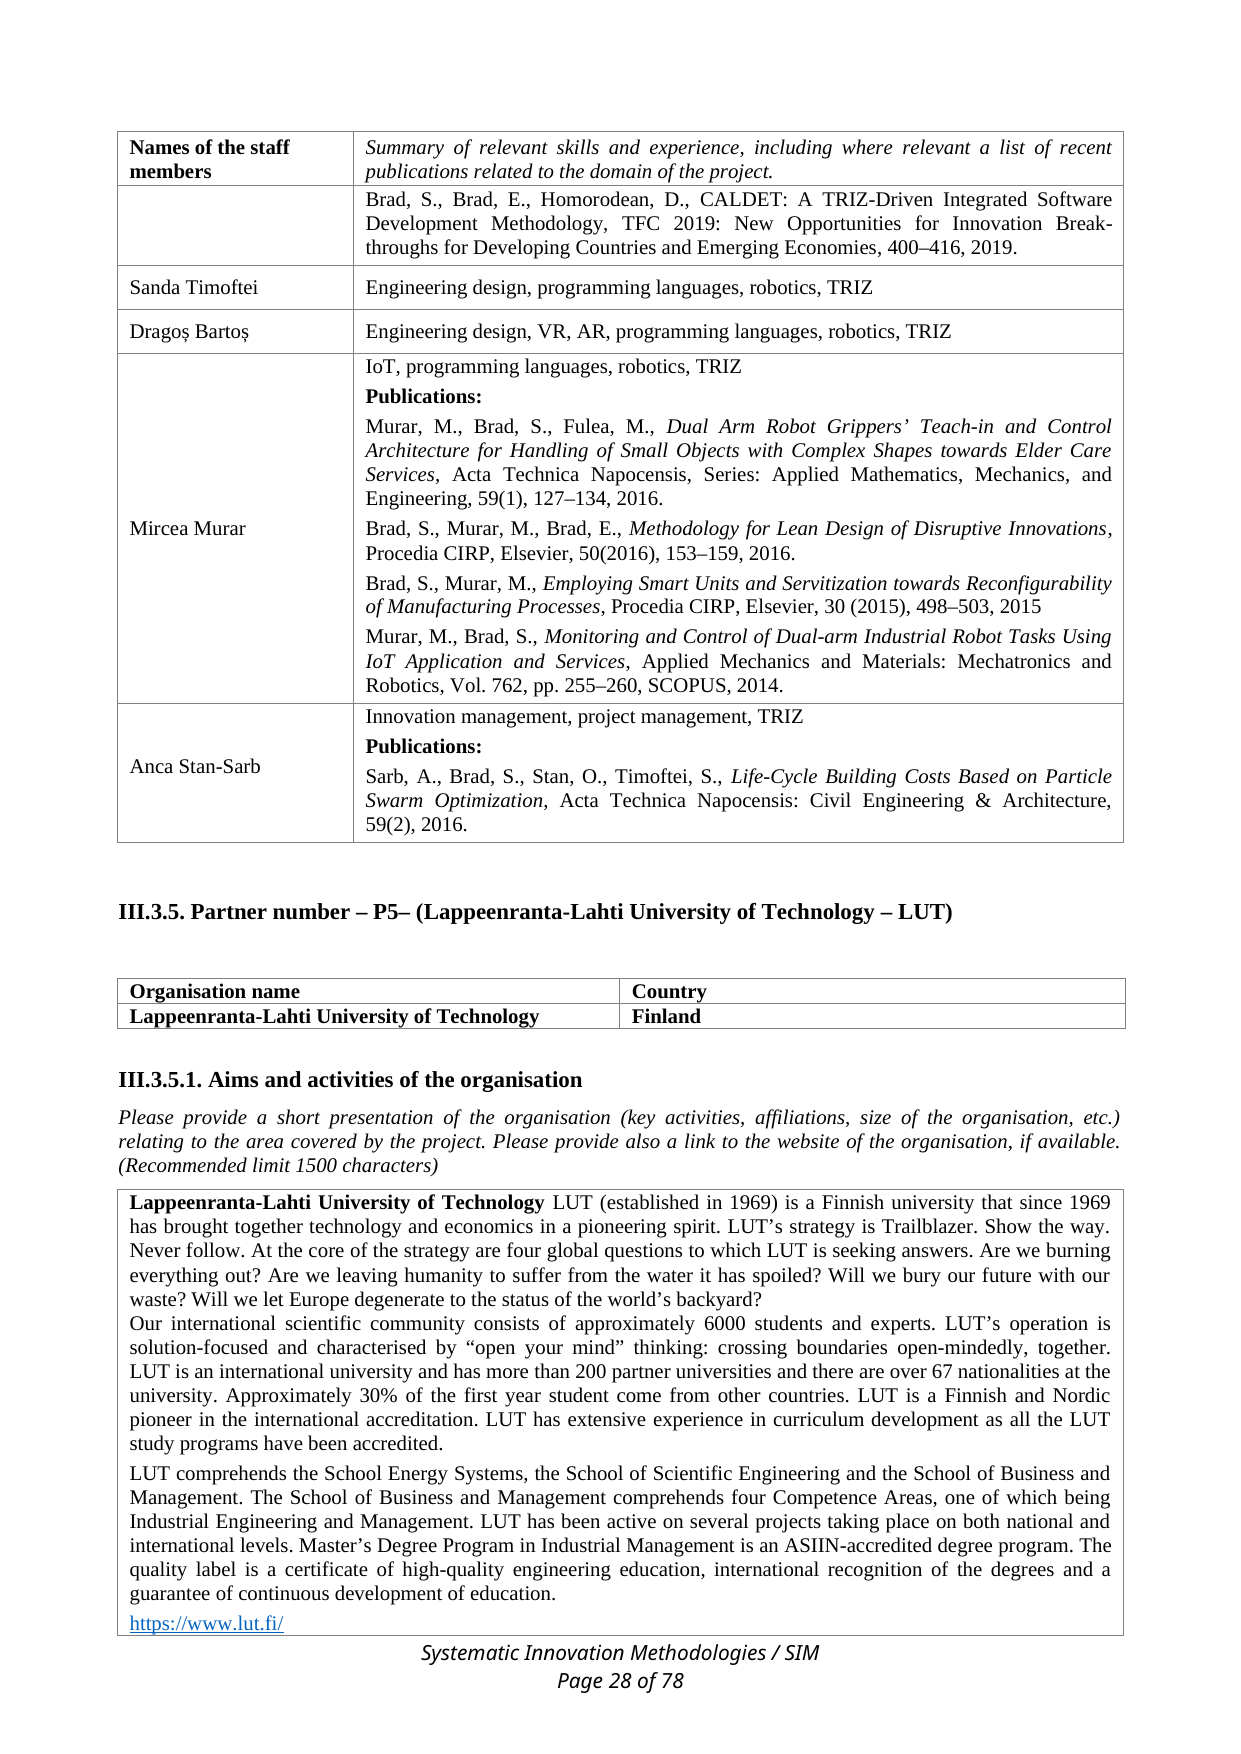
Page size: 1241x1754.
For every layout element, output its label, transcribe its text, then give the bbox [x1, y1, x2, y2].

text Please provide a short presentation of the organisation (key activities, affiliations, size of the organisation, etc.) relating to the area covered by the project. Please provide also a link to the website of the organisation, if available. (Recommended limit 1500 characters) [118, 1104, 1122, 1177]
table_cell Lappeenranta-Lahti University of Technology [118, 1004, 619, 1028]
table_cell Engineering design, programming languages, robotics, TRIZ [354, 266, 1123, 309]
table_cell Finland [620, 1004, 1125, 1028]
table_cell Brad, S., Brad, E., Homorodean, D., CALDET: A TRIZ-Driven Integrated Software Development Methodology, TFC 2019: New Opportunities for Innovation Break­throughs for Developing Countries and Emerging Economies, 400–416, 2019. [354, 186, 1123, 264]
text III.3.5.1. Aims and activities of the organisation [118, 1066, 1122, 1092]
table_header Names of the staff members [118, 132, 353, 185]
table_cell Dragoș Bartoș [118, 310, 353, 353]
table_header Organisation name [118, 979, 619, 1003]
table_cell Innovation management, project management, TRIZ Publications: Sarb, A., Brad, S., Stan, O., Timoftei, S., Life-Cycle Building Costs Based on Particle Swarm Optimization, Acta Technica Napocensis: Civil Engineering & Architecture, 59(2), 2016. [354, 704, 1123, 842]
table_cell IoT, programming languages, robotics, TRIZ Publications: Murar, M., Brad, S., Fulea, M., Dual Arm Robot Grippers’ Teach-in and Control Architecture for Handling of Small Objects with Complex Shapes towards Elder Care Services, Acta Technica Napocensis, Series: Applied Mathematics, Mechanics, and Engineering, 59(1), 127–134, 2016. Brad, S., Murar, M., Brad, E., Methodology for Lean Design of Disruptive Innovations, Procedia CIRP, Elsevier, 50(2016), 153–159, 2016. Brad, S., Murar, M., Employing Smart Units and Servitization towards Reconfigurability of Manufacturing Processes, Procedia CIRP, Elsevier, 30 (2015), 498–503, 2015 Murar, M., Brad, S., Monitoring and Control of Dual-arm Industrial Robot Tasks Using IoT Application and Services, Applied Mechanics and Materials: Mechatronics and Robotics, Vol. 762, pp. 255–260, SCOPUS, 2014. [354, 354, 1123, 703]
table_cell [118, 186, 353, 264]
table_cell Mircea Murar [118, 354, 353, 703]
table_header Lappeenranta-Lahti University of Technology LUT (established in 1969) is a Finnish university that since 1969 has brought together technology and economics in a pioneering spirit. LUT’s strategy is Trailblazer. Show the way. Never follow. At the core of the strategy are four global questions to which LUT is seeking answers. Are we burning everything out? Are we leaving humanity to suffer from the water it has spoiled? Will we bury our future with our waste? Will we let Europe degenerate to the status of the world’s backyard? Our international scientific community consists of approximately 6000 students and experts. LUT’s operation is solution-focused and characterised by “open your mind” thinking: crossing boundaries open-mindedly, together. LUT is an international university and has more than 200 partner universities and there are over 67 nationalities at the university. Approximately 30% of the first year student come from other countries. LUT is a Finnish and Nordic pioneer in the international accreditation. LUT has extensive experience in curriculum development as all the LUT study programs have been accredited. LUT comprehends the School Energy Systems, the School of Scientific Engineering and the School of Business and Management. The School of Business and Management comprehends four Competence Areas, one of which being Industrial Engineering and Management. LUT has been active on several projects taking place on both national and international levels. Master’s Degree Program in Industrial Management is an ASIIN-accredited degree program. The quality label is a certificate of high-quality engineering education, international recognition of the degrees and a guarantee of continuous development of education. https://www.lut.fi/ [118, 1190, 1123, 1635]
table_header Summary of relevant skills and experience, including where relevant a list of recent publications related to the domain of the project. [354, 132, 1123, 185]
table_cell Anca Stan-Sarb [118, 704, 353, 842]
table_header Country [620, 979, 1125, 1003]
table_cell Engineering design, VR, AR, programming languages, robotics, TRIZ [354, 310, 1123, 353]
subtitle III.3.5. Partner number – P5– (Lappeenranta-Lahti University of Technology – LUT) [118, 898, 1122, 925]
table_cell Sanda Timoftei [118, 266, 353, 309]
